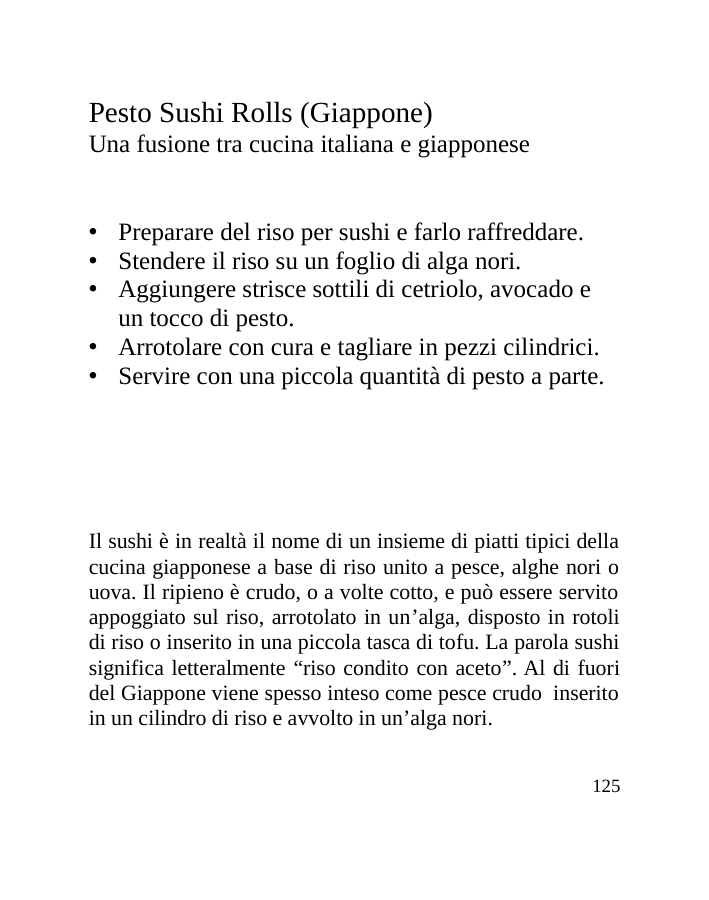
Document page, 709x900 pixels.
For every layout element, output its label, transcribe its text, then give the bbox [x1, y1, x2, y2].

list Arrotolare con cura e tagliare in pezzi cilindrici. [88, 332, 620, 361]
text Pesto Sushi Rolls (Giappone) [88, 96, 620, 129]
list Preparare del riso per sushi e farlo raffreddare. [88, 217, 620, 246]
text Il sushi è in realtà il nome di un insieme di piatti tipici della cucina giapponese a base di riso unito a pesce, alghe nori o uova. Il ripieno è crudo, o a volte cotto, e può essere servito appoggiato sul riso, arrotolato in un’alga, disposto in rotoli di riso o inserito in una piccola tasca di tofu. La parola sushi significa letteralmente “riso condito con aceto”. Al di fuori del Giappone viene spesso inteso come pesce crudo inserito in un cilindro di riso e avvolto in un’alga nori. [88, 528, 620, 730]
list Servire con una piccola quantità di pesto a parte. [88, 361, 620, 389]
list Stendere il riso su un foglio di alga nori. [88, 246, 620, 274]
text Una fusione tra cucina italiana e giapponese [88, 129, 620, 158]
list Aggiungere strisce sottili di cetriolo, avocado e un tocco di pesto. [88, 274, 620, 332]
